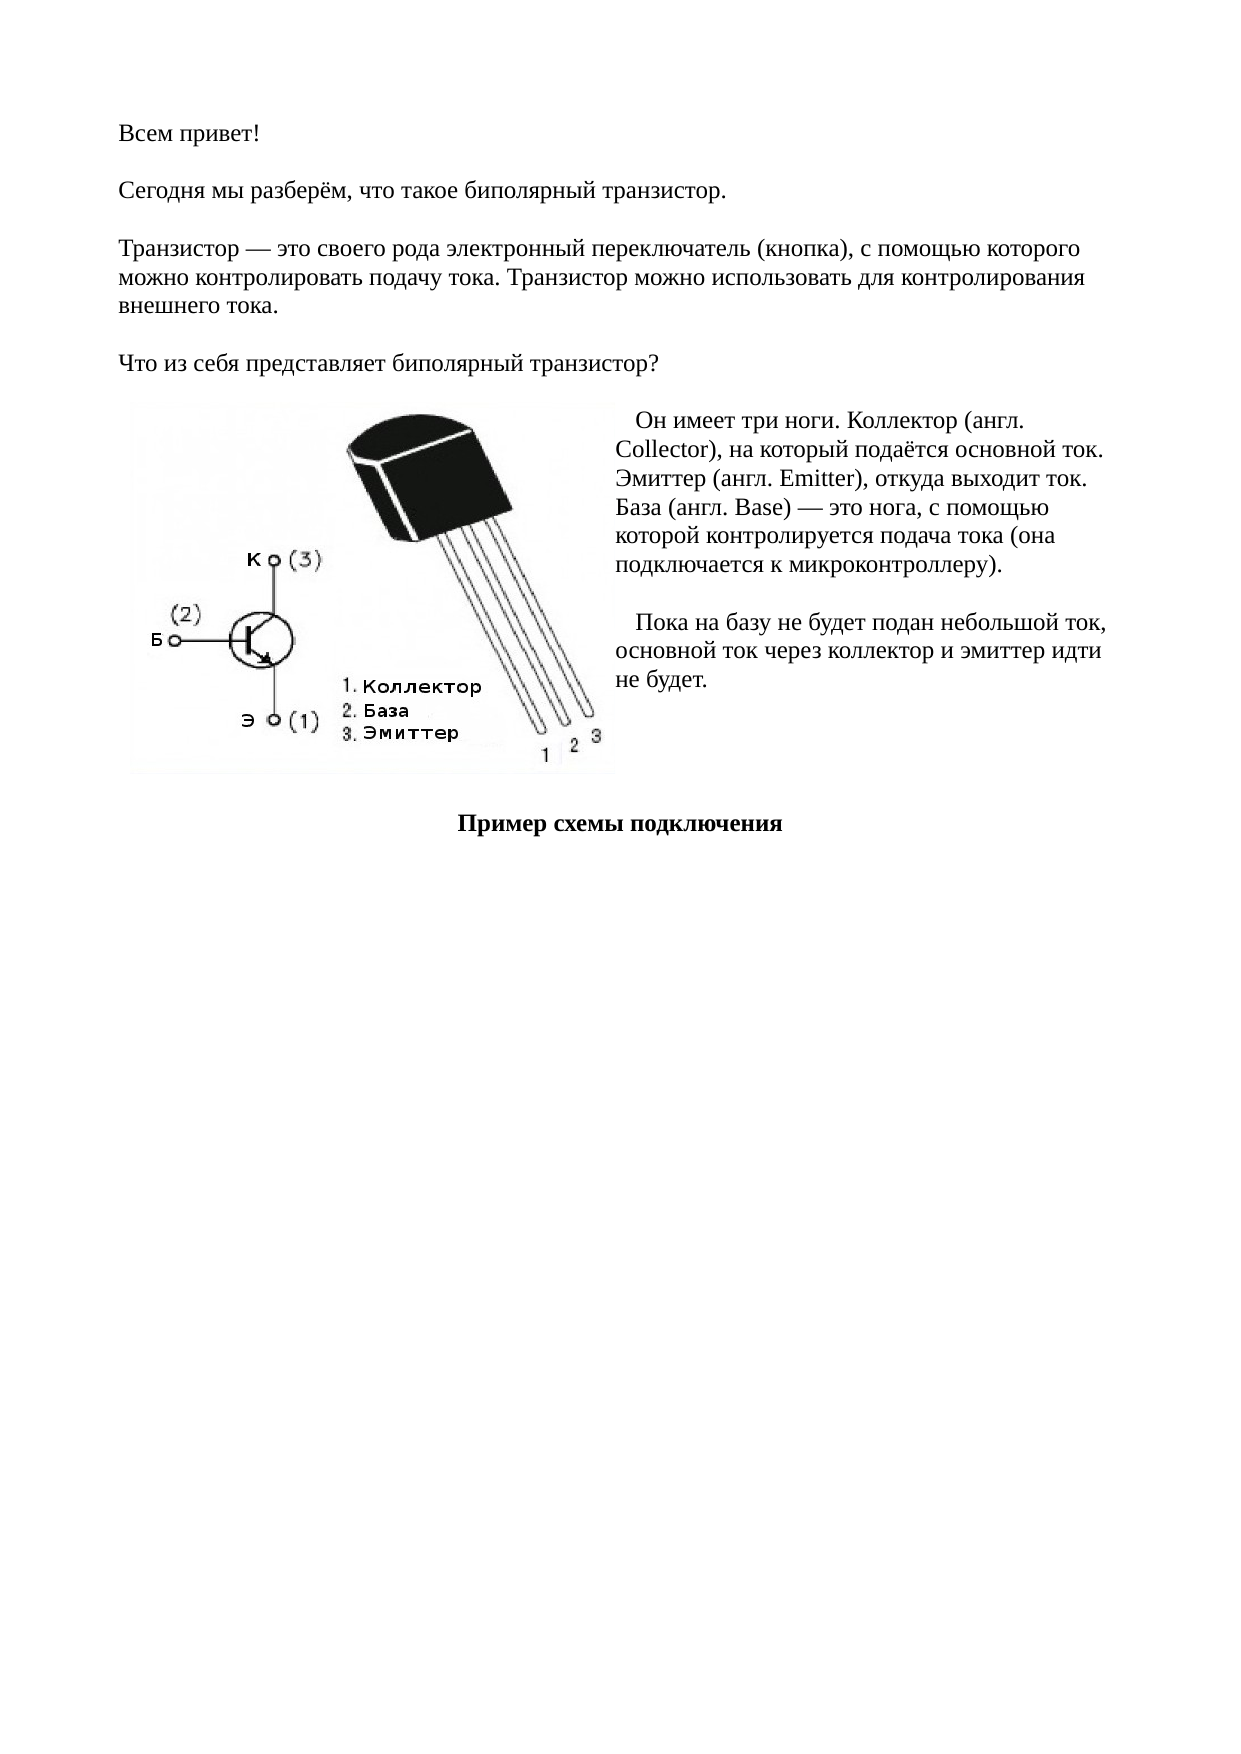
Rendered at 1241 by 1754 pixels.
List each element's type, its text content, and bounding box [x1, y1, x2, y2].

text Сегодня мы разберём, что такое биполярный транзистор. [118, 176, 1122, 204]
picture [130, 402, 616, 774]
text Он имеет три ноги. Коллектор (англ. Collector), на который подаётся основной ток. Эмиттер (англ. Emitter), откуда выходит ток. База (англ. Base) — это нога, с помощью которой контролируется подача тока (она подключается к микроконтроллеру). [616, 406, 1122, 578]
text Пока на базу не будет подан небольшой ток, основной ток через коллектор и эмиттер идти не будет. [616, 607, 1122, 693]
text Пример схемы подключения [118, 808, 1122, 837]
text Всем привет! [118, 118, 1122, 147]
text Транзистор — это своего рода электронный переключатель (кнопка), с помощью которого можно контролировать подачу тока. Транзистор можно использовать для контролирования внешнего тока. [118, 233, 1122, 319]
text Что из себя представляет биполярный транзистор? [118, 348, 1122, 377]
